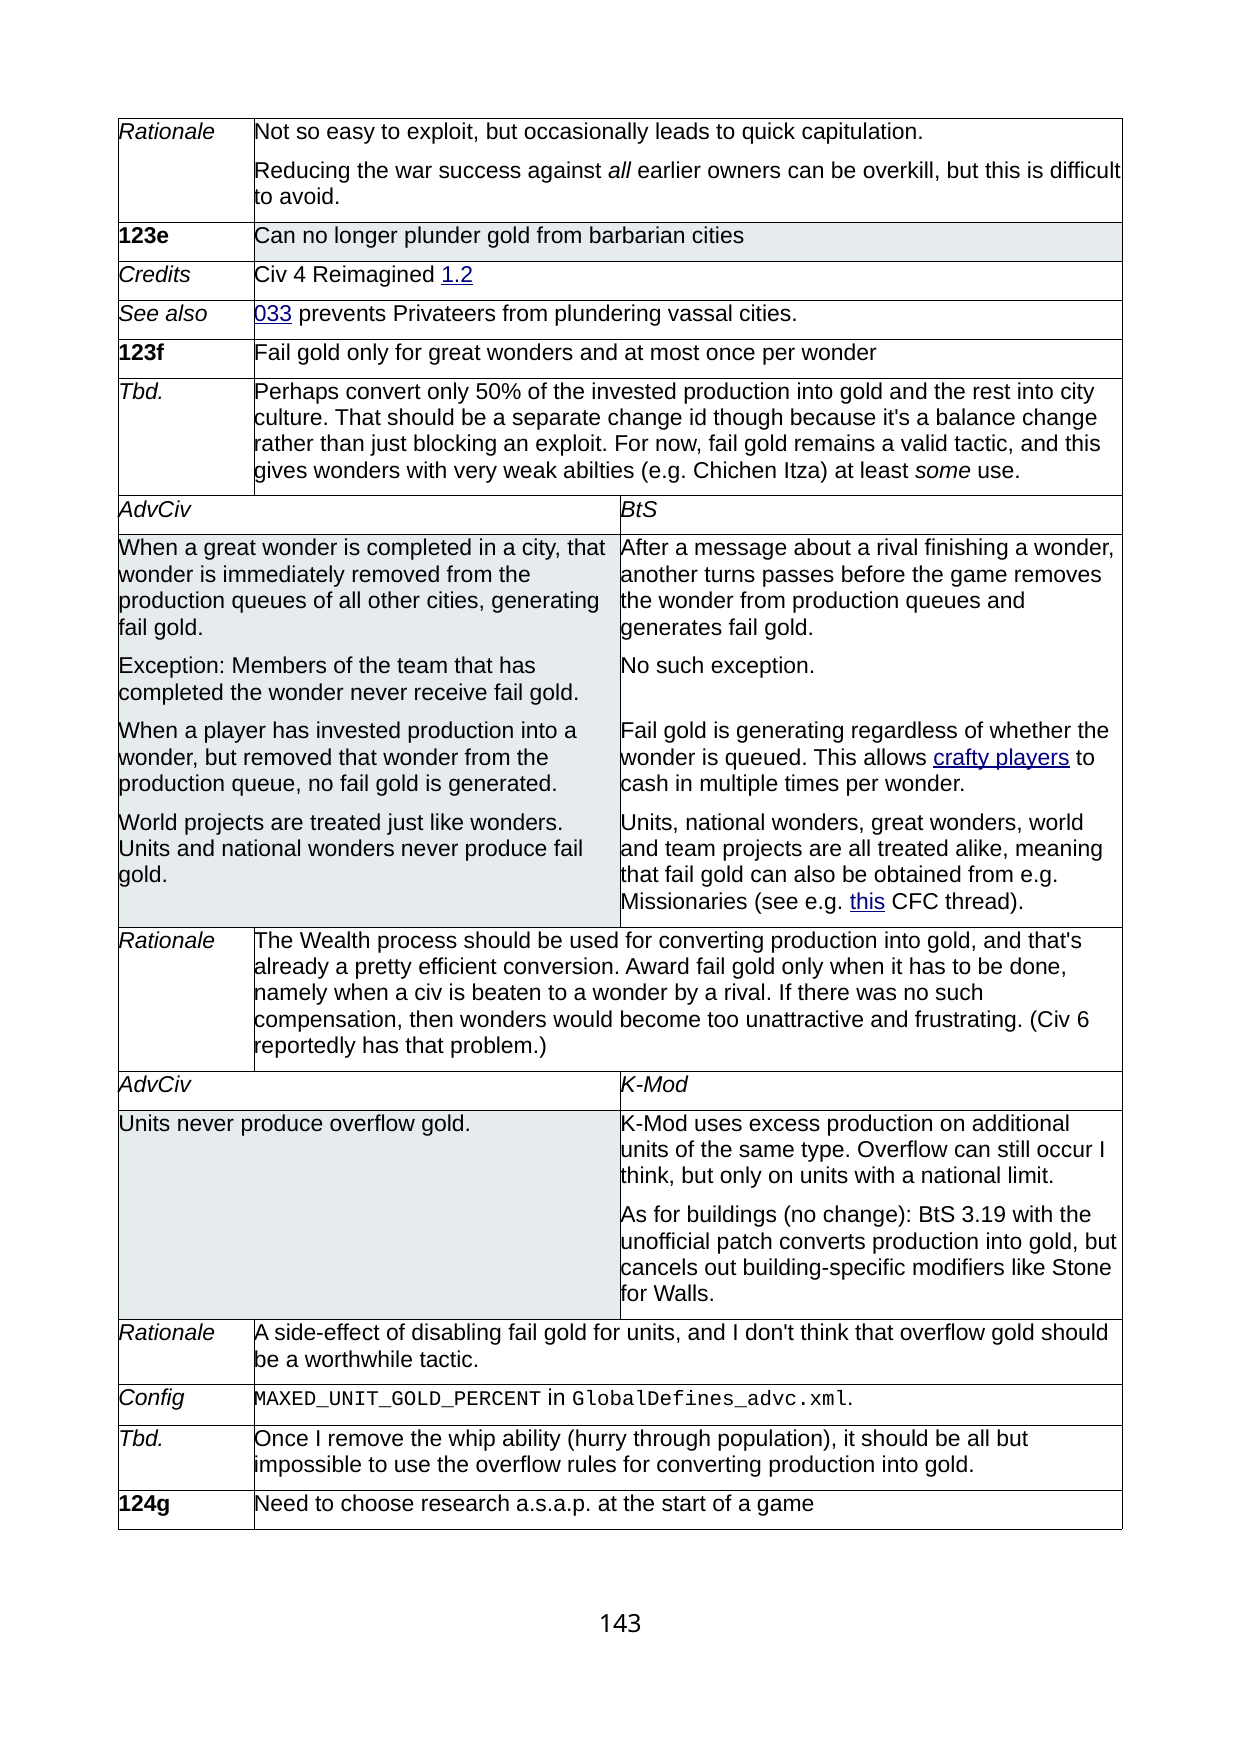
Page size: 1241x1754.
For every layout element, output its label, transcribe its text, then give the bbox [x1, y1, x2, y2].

table_cell K-Mod uses excess production on additional units of the same type. Overflow can still occur I think, but only on units with a national limit. As for buildings (no change): BtS 3.19 with the unofficial patch converts production into gold, but cancels out building-specific modifiers like Stone for Walls. [621, 1111, 1122, 1319]
table_cell Config [119, 1385, 254, 1424]
table_cell 123e [119, 223, 254, 261]
table_cell Rationale [119, 119, 254, 222]
table_cell K-Mod [621, 1072, 1122, 1110]
table_cell When a great wonder is completed in a city, that wonder is immediately removed from the production queues of all other cities, generating fail gold. Exception: Members of the team that has completed the wonder never receive fail gold. When a player has invested production into a wonder, but removed that wonder from the production queue, no fail gold is generated. World projects are treated just like wonders. Units and national wonders never produce fail gold. [119, 535, 620, 927]
table_cell After a message about a rival finishing a wonder, another turns passes before the game removes the wonder from production queues and generates fail gold. No such exception. Fail gold is generating regardless of whether the wonder is queued. This allows crafty players to cash in multiple times per wonder. Units, national wonders, great wonders, world and team projects are all treated alike, meaning that fail gold can also be obtained from e.g. Missionaries (see e.g. this CFC thread). [621, 535, 1122, 927]
table_cell BtS [621, 496, 1122, 534]
table_cell Not so easy to exploit, but occasionally leads to quick capitulation. Reducing the war success against all earlier owners can be overkill, but this is difficult to avoid. [255, 119, 1122, 222]
table_cell 124g [119, 1491, 254, 1528]
table_cell Rationale [119, 1320, 254, 1384]
table_cell Units never produce overflow gold. [119, 1111, 620, 1319]
table_cell The Wealth process should be used for converting production into gold, and that's already a pretty efficient conversion. Award fail gold only when it has to be done, namely when a civ is beaten to a wonder by a rival. If there was no such compensation, then wonders would become too unattractive and frustrating. (Civ 6 reportedly has that problem.) [255, 928, 1122, 1071]
table_cell Perhaps convert only 50% of the invested production into gold and the rest into city culture. That should be a separate change id though because it's a balance change rather than just blocking an exploit. For now, fail gold remains a valid tactic, and this gives wonders with very weak abilties (e.g. Chichen Itza) at least some use. [255, 379, 1122, 495]
table_cell Need to choose research a.s.a.p. at the start of a game [255, 1491, 1122, 1528]
table_cell Credits [119, 262, 254, 300]
table_cell Rationale [119, 928, 254, 1071]
table_cell Tbd. [119, 1426, 254, 1490]
table_cell Can no longer plunder gold from barbarian cities [255, 223, 1122, 261]
table_cell Civ 4 Reimagined 1.2 [255, 262, 1122, 300]
table_cell MAXED_UNIT_GOLD_PERCENT in GlobalDefines_advc.xml. [255, 1385, 1122, 1424]
table_cell Once I remove the whip ability (hurry through population), it should be all but impossible to use the overflow rules for converting production into gold. [255, 1426, 1122, 1490]
table_cell Fail gold only for great wonders and at most once per wonder [255, 340, 1122, 377]
table_cell AdvCiv [119, 1072, 620, 1110]
table_cell AdvCiv [119, 496, 620, 534]
table_cell See also [119, 301, 254, 339]
table_cell 033 prevents Privateers from plundering vassal cities. [255, 301, 1122, 339]
table_cell 123f [119, 340, 254, 377]
table_cell A side-effect of disabling fail gold for units, and I don't think that overflow gold should be a worthwhile tactic. [255, 1320, 1122, 1384]
table_cell Tbd. [119, 379, 254, 495]
